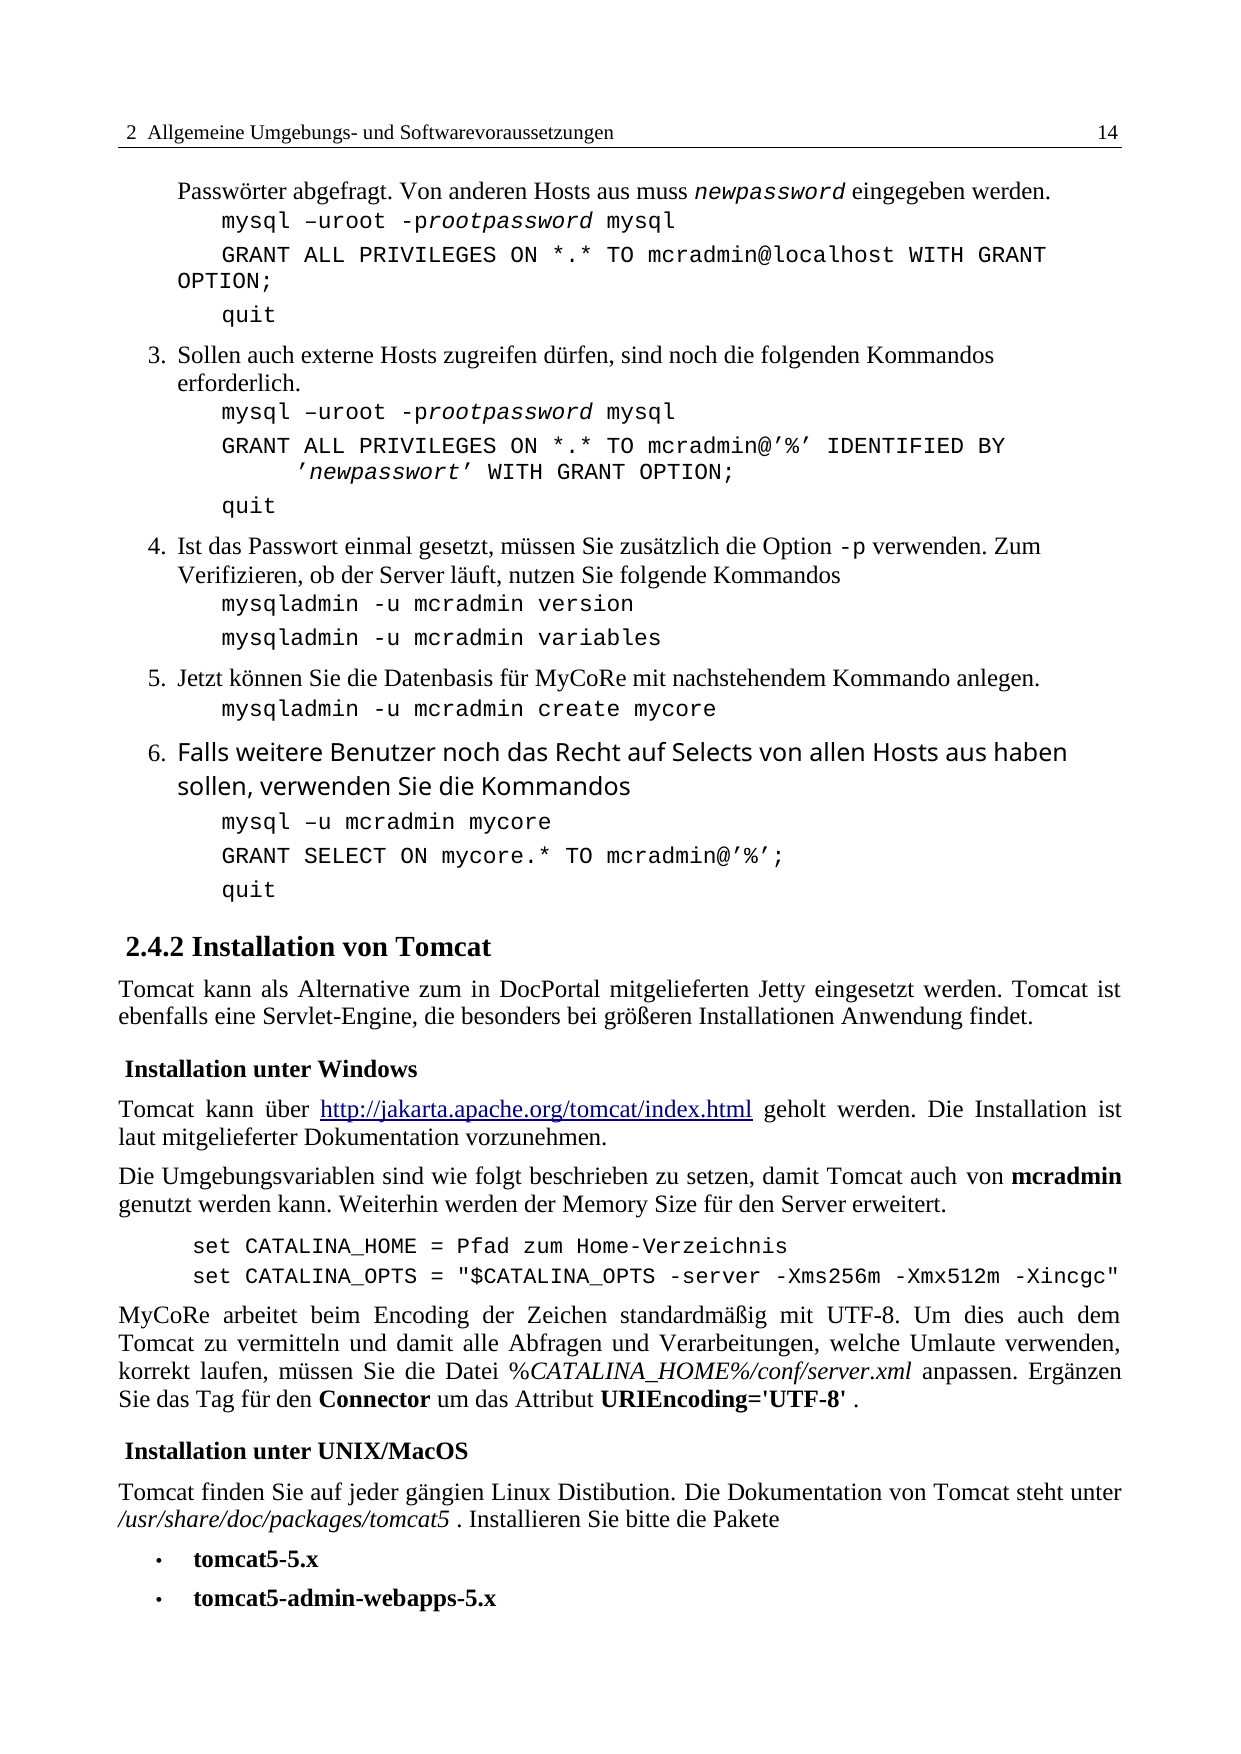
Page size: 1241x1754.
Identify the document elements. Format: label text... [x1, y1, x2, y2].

list Jetzt können Sie die Datenbasis für MyCoRe mit nachstehendem Kommando anlegen. mysqladmin -u mcradmin create mycore [118, 664, 1122, 723]
list tomcat5-5.x [156, 1545, 1122, 1573]
list Passwörter abgefragt. Von anderen Hosts aus muss newpassword eingegeben werden. mysql –uroot -prootpassword mysql GRANT ALL PRIVILEGES ON *.* TO mcradmin@localhost WITH GRANT OPTION; quit [118, 177, 1122, 330]
subtitle Installation von Tomcat [118, 930, 1122, 962]
list tomcat5-admin-webapps-5.x [156, 1584, 1122, 1612]
text Tomcat finden Sie auf jeder gängien Linux Distibution. Die Dokumentation von Tomcat steht unter /usr/share/doc/packages/tomcat5 . Installieren Sie bitte die Pakete [118, 1478, 1122, 1533]
text MyCoRe arbeitet beim Encoding der Zeichen standardmäßig mit UTF-8. Um dies auch dem Tomcat zu vermitteln und damit alle Abfragen und Verarbeitungen, welche Umlaute verwenden, korrekt laufen, müssen Sie die Datei %CATALINA_HOME%/conf/server.xml anpassen. Ergänzen Sie das Tag für den Connector um das Attribut URIEncoding='UTF-8' . [118, 1302, 1122, 1412]
text Tomcat kann über http://jakarta.apache.org/tomcat/index.html geholt werden. Die Installation ist laut mitgelieferter Dokumentation vorzunehmen. [118, 1095, 1122, 1151]
list Sollen auch externe Hosts zugreifen dürfen, sind noch die folgenden Kommandos erforderlich. mysql –uroot -prootpassword mysql GRANT ALL PRIVILEGES ON *.* TO mcradmin@’%’ IDENTIFIED BY ’newpasswort’ WITH GRANT OPTION; quit [118, 342, 1122, 520]
subtitle Installation unter Windows [118, 1055, 1122, 1083]
text Die Umgebungsvariablen sind wie folgt beschrieben zu setzen, damit Tomcat auch von mcradmin genutzt werden kann. Weiterhin werden der Memory Size für den Server erweitert. [118, 1162, 1122, 1218]
subtitle Installation unter UNIX/MacOS [118, 1437, 1122, 1465]
list Falls weitere Benutzer noch das Recht auf Selects von allen Hosts aus haben sollen, verwenden Sie die Kommandos mysql –u mcradmin mycore GRANT SELECT ON mycore.* TO mcradmin@’%’; quit [118, 735, 1122, 905]
text Tomcat kann als Alternative zum in DocPortal mitgelieferten Jetty eingesetzt werden. Tomcat ist ebenfalls eine Servlet-Engine, die besonders bei größeren Installationen Anwendung findet. [118, 975, 1122, 1030]
text set CATALINA_HOME = Pfad zum Home-Verzeichnis set CATALINA_OPTS = "$CATALINA_OPTS -server -Xms256m -Xmx512m -Xincgc" [118, 1230, 1122, 1290]
list Ist das Passwort einmal gesetzt, müssen Sie zusätzlich die Option -p verwenden. Zum Verifizieren, ob der Server läuft, nutzen Sie folgende Kommandos mysqladmin -u mcradmin version mysqladmin -u mcradmin variables [118, 532, 1122, 652]
